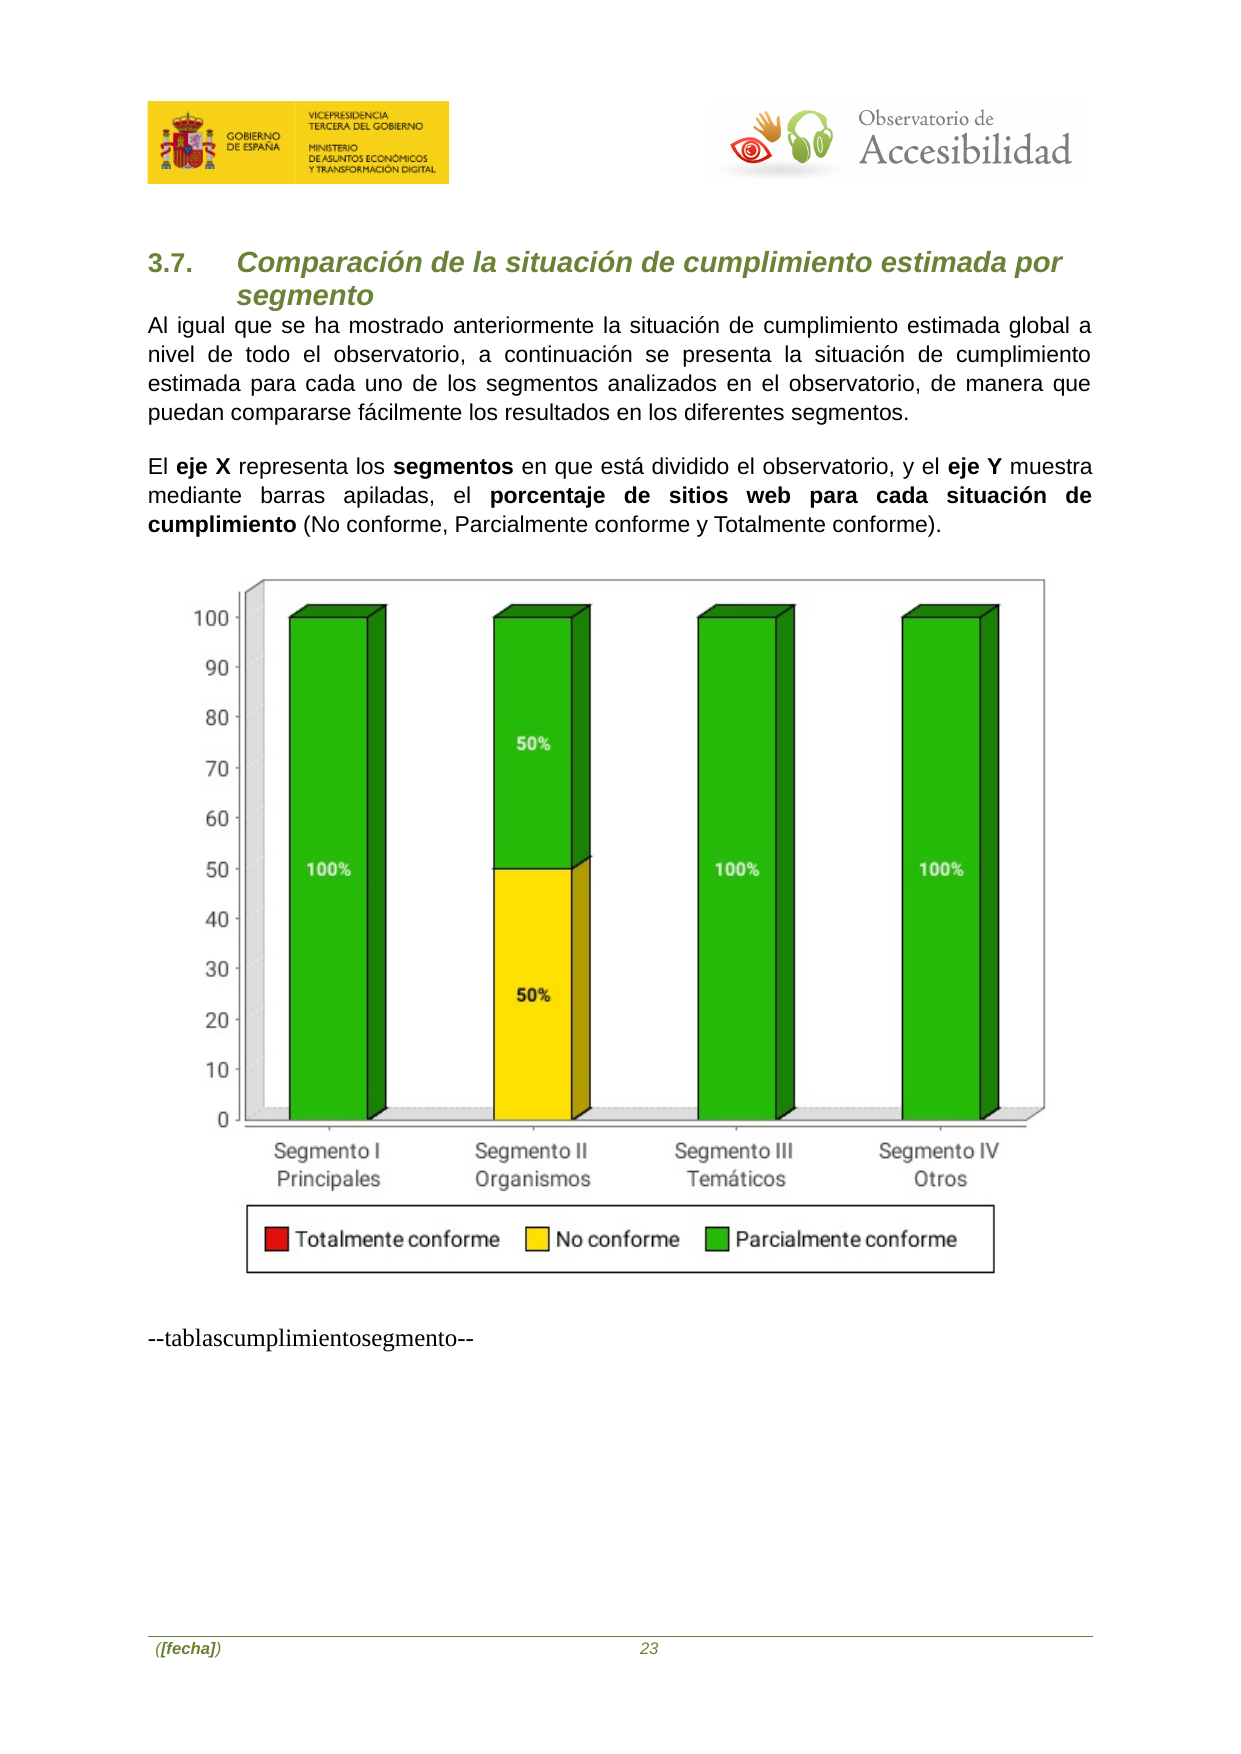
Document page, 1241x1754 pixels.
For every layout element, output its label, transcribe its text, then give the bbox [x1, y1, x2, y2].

picture [178, 564, 1062, 1275]
picture [710, 101, 1086, 184]
subtitle Comparación de la situación de cumplimiento estimada por segmento [148, 245, 1092, 312]
text --tablascumplimientosegmento-- [148, 1323, 1092, 1352]
text El eje X representa los segmentos en que está dividido el observatorio, y el eje Y muestra mediante barras apiladas, el porcentaje de sitios web para cada situación de cumplimiento (No conforme, Parcialmente conforme y Totalmente conforme). [148, 453, 1092, 537]
text Al igual que se ha mostrado anteriormente la situación de cumplimiento estimada global a nivel de todo el observatorio, a continuación se presenta la situación de cumplimiento estimada para cada uno de los segmentos analizados en el observatorio, de manera que puedan compararse fácilmente los resultados en los diferentes segmentos. [148, 312, 1092, 425]
picture [147, 101, 450, 184]
